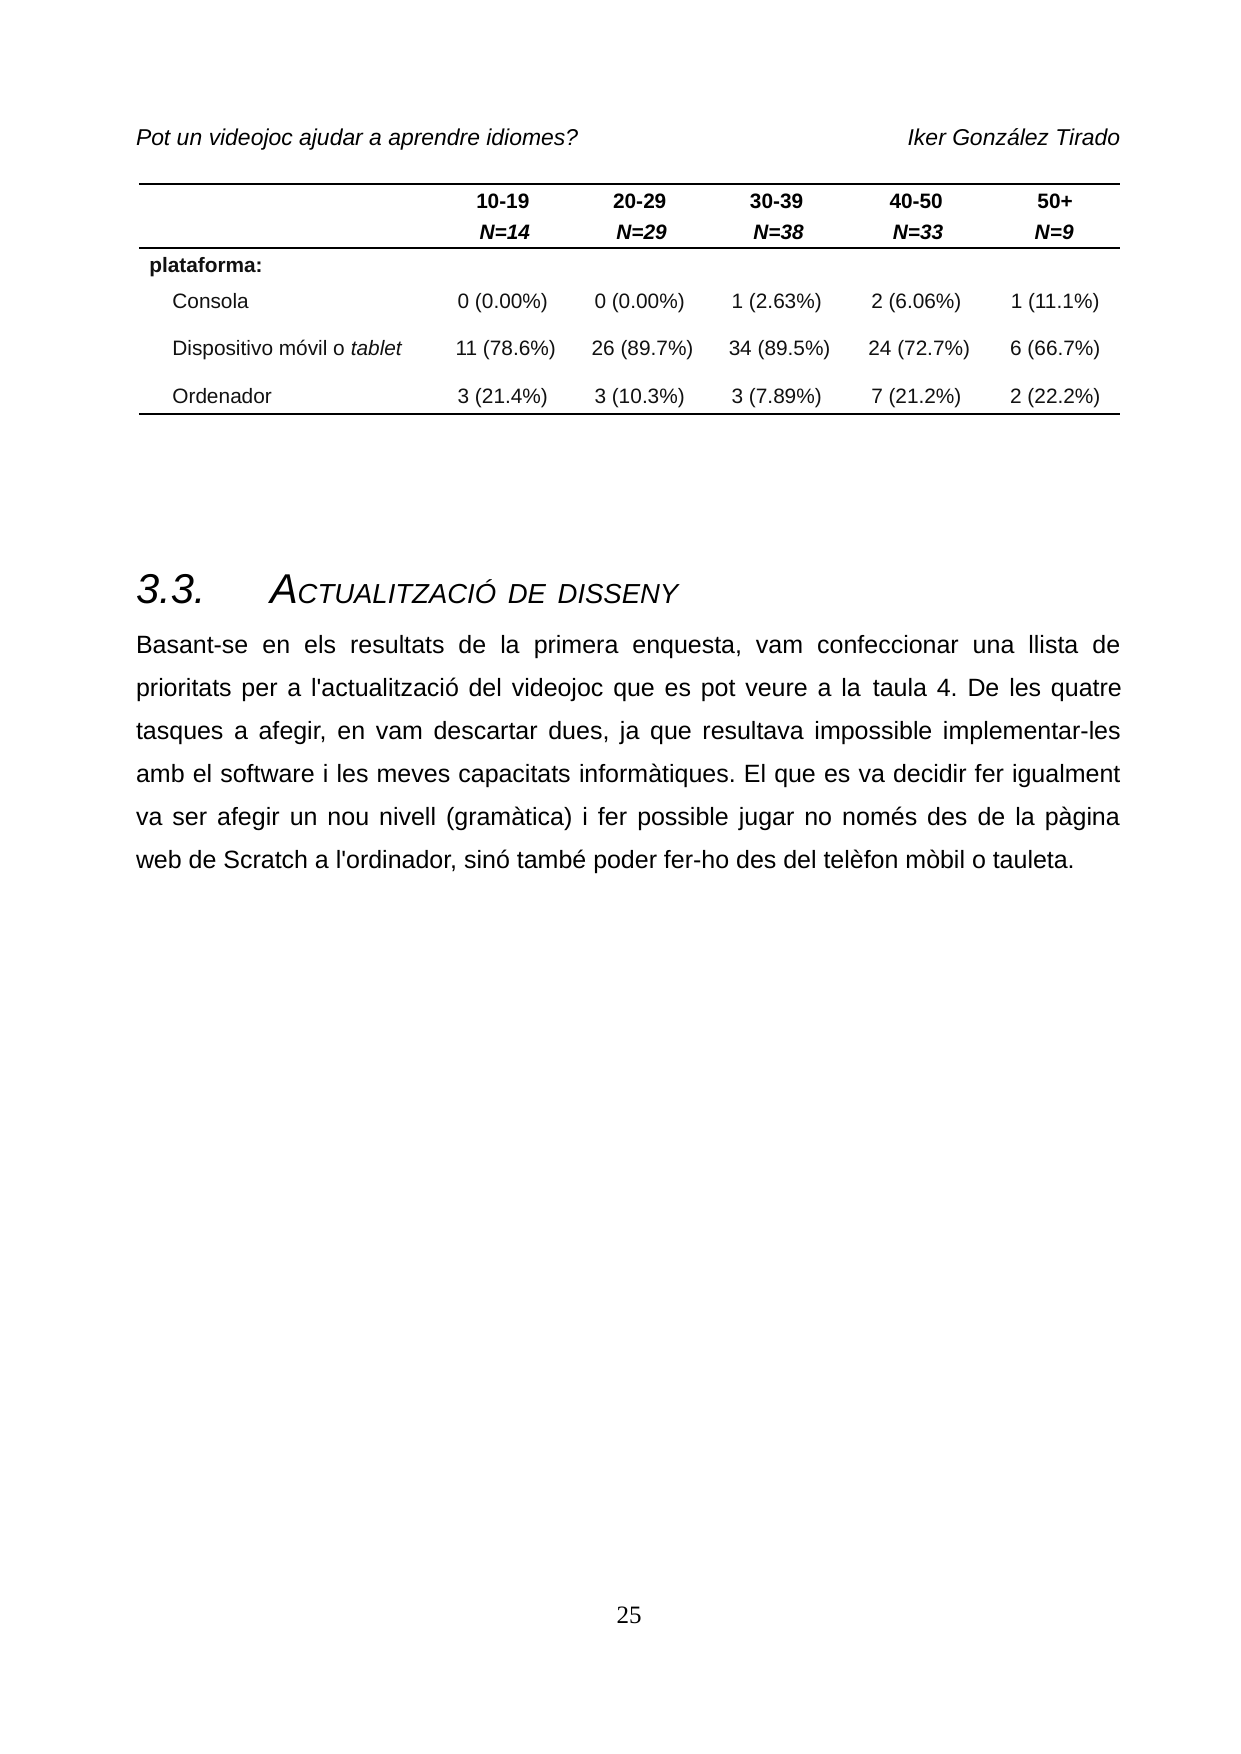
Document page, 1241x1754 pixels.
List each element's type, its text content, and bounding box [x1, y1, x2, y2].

table_cell [574, 249, 711, 283]
table_cell N=33 [848, 217, 990, 247]
table_cell N=14 [437, 217, 574, 247]
table_cell 0 (0.00%) [437, 283, 574, 318]
table_cell 11 (78.6%) [437, 318, 574, 378]
table_header [139, 185, 437, 217]
table_cell N=9 [990, 217, 1120, 247]
table_cell [990, 249, 1120, 283]
table_cell plataforma: [139, 249, 437, 283]
table_cell 2 (6.06%) [848, 283, 990, 318]
table_cell 34 (89.5%) [711, 318, 848, 378]
table_cell Ordenador [139, 378, 437, 413]
text Basant-se en els resultats de la primera enquesta, vam confeccionar una llista de prioritats per a l'actualització del videojoc que es pot veure a la taula 4. De les quatre tasques a afegir, en vam descartar dues, ja que resultava impossible implementar-les amb el software i les meves capacitats informàtiques. El que es va decidir fer igualment va ser afegir un nou nivell (gramàtica) i fer possible jugar no només des de la pàgina web de Scratch a l'ordinador, sinó també poder fer-ho des del telèfon mòbil o tauleta. [136, 630, 1122, 874]
table_cell 2 (22.2%) [990, 378, 1120, 413]
table_header 50+ [990, 185, 1120, 217]
table_cell 3 (7.89%) [711, 378, 848, 413]
table_cell [437, 249, 574, 283]
table_cell [139, 217, 437, 247]
subtitle Actualització de disseny [136, 564, 1122, 612]
table_header 20-29 [574, 185, 711, 217]
table_cell 3 (10.3%) [574, 378, 711, 413]
table_cell 0 (0.00%) [574, 283, 711, 318]
table_cell [848, 249, 990, 283]
table_cell 6 (66.7%) [990, 318, 1120, 378]
table_cell 26 (89.7%) [574, 318, 711, 378]
table_cell 7 (21.2%) [848, 378, 990, 413]
table_cell 1 (2.63%) [711, 283, 848, 318]
table_cell N=29 [574, 217, 711, 247]
table_cell 24 (72.7%) [848, 318, 990, 378]
table_cell 3 (21.4%) [437, 378, 574, 413]
table_cell N=38 [711, 217, 848, 247]
table_cell [711, 249, 848, 283]
table_cell Consola [139, 283, 437, 318]
table_header 10-19 [437, 185, 574, 217]
table_header 40-50 [848, 185, 990, 217]
table_cell 1 (11.1%) [990, 283, 1120, 318]
table_header 30-39 [711, 185, 848, 217]
table_cell Dispositivo móvil o tablet [139, 318, 437, 378]
